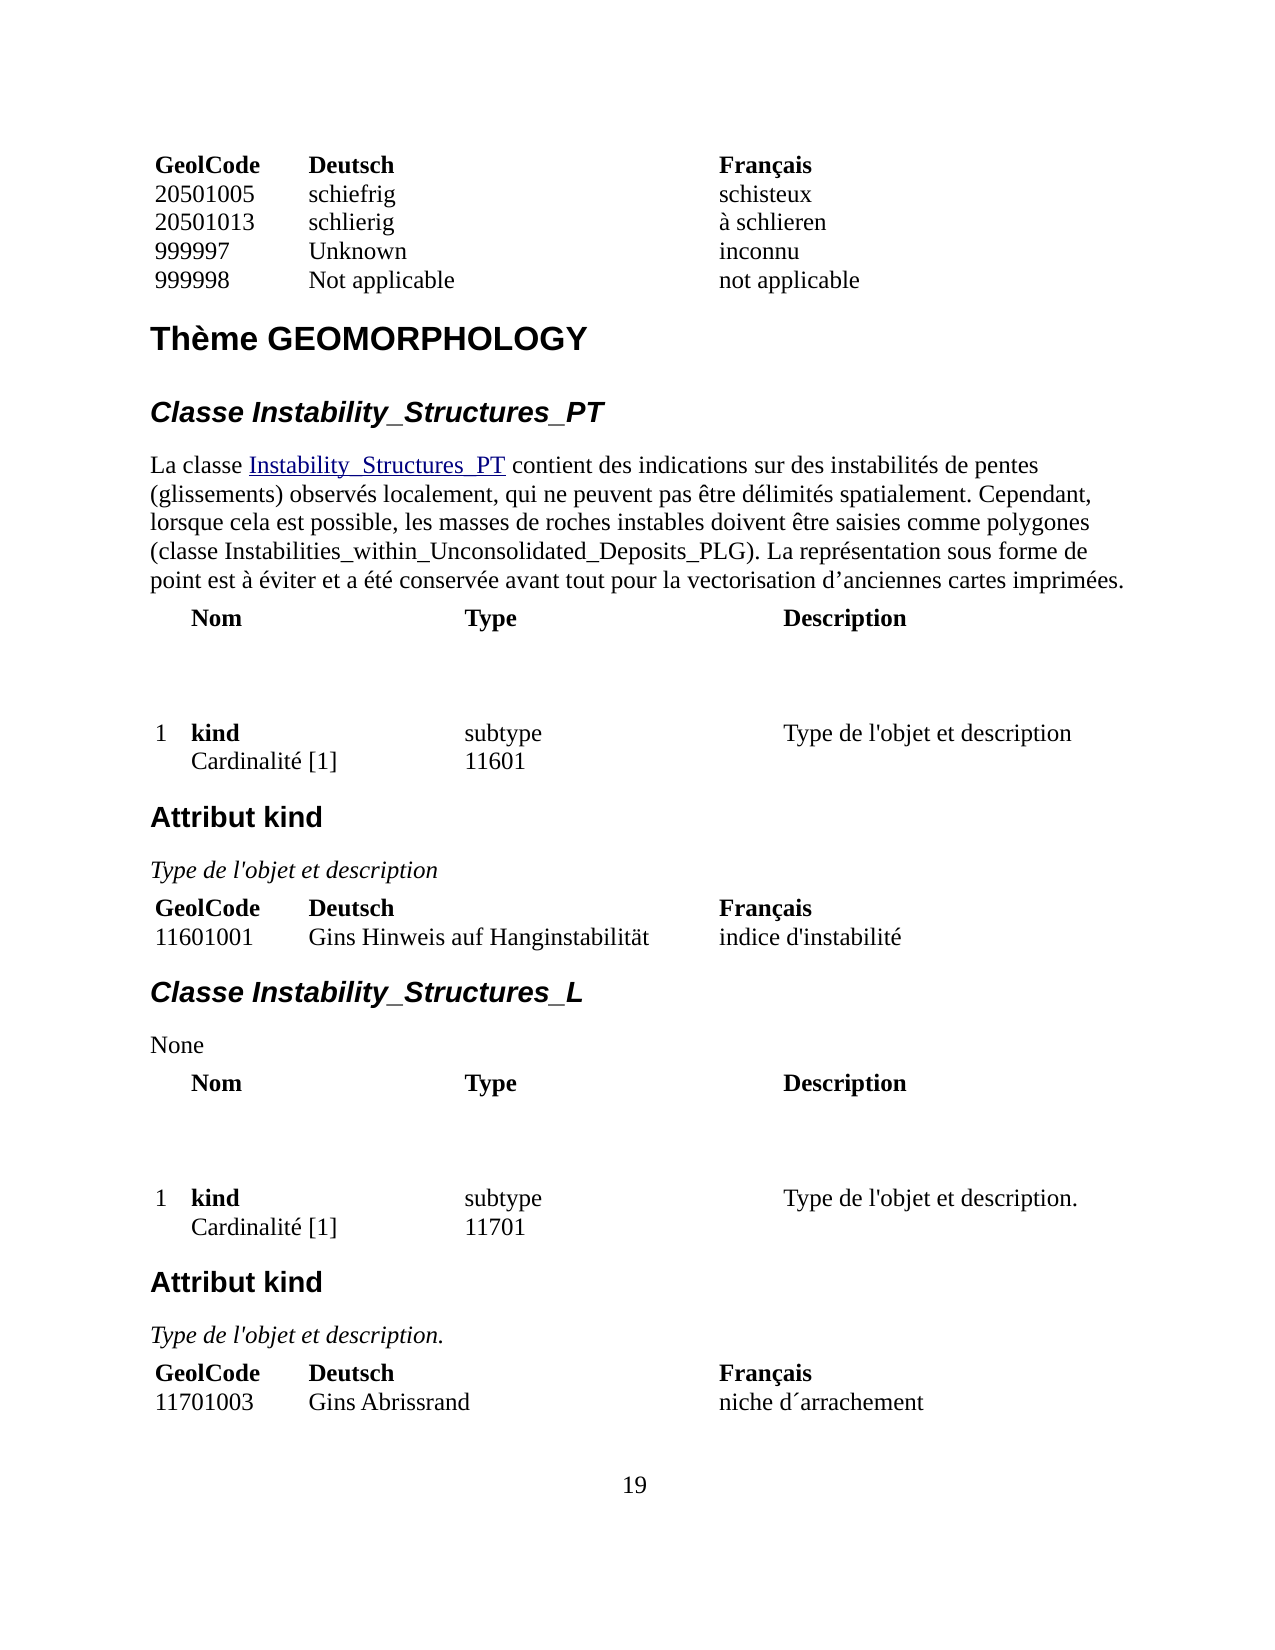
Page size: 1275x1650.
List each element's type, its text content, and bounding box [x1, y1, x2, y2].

text Type de l'objet et description [150, 855, 1125, 884]
table_cell [150, 746, 186, 775]
text None [150, 1030, 1125, 1059]
table_header Français [714, 150, 1125, 179]
table_header Nom [186, 1068, 460, 1183]
table_cell Gins Abrissrand [304, 1387, 714, 1416]
table_cell Type de l'objet et description [779, 718, 1125, 746]
table_cell 999998 [150, 265, 304, 294]
table_cell niche d´arrachement [714, 1387, 1125, 1416]
table_cell [779, 1212, 1125, 1241]
table_header Nom [186, 603, 460, 718]
table_cell Not applicable [304, 265, 714, 294]
table_cell 11701 [460, 1212, 779, 1241]
table_cell 11601001 [150, 922, 304, 950]
table_cell Cardinalité [1] [186, 1212, 460, 1241]
table_cell 11701003 [150, 1387, 304, 1416]
table_header Français [714, 1358, 1125, 1387]
subtitle Attribut kind [150, 800, 1125, 834]
table_cell indice d'instabilité [714, 922, 1125, 950]
table_cell subtype [460, 1183, 779, 1212]
table_header GeolCode [150, 1358, 304, 1387]
table_header Description [779, 1068, 1125, 1183]
table_header Deutsch [304, 150, 714, 179]
table_header Type [460, 1068, 779, 1183]
table_cell 999997 [150, 236, 304, 265]
table_header Français [714, 893, 1125, 922]
table_cell 1 [150, 718, 186, 746]
table_cell not applicable [714, 265, 1125, 294]
table_header GeolCode [150, 893, 304, 922]
table_cell 20501005 [150, 179, 304, 207]
table_cell Type de l'objet et description. [779, 1183, 1125, 1212]
table_header GeolCode [150, 150, 304, 179]
table_header [150, 603, 186, 718]
subtitle Thème GEOMORPHOLOGY [150, 319, 1125, 357]
table_cell kind [186, 718, 460, 746]
table_header Type [460, 603, 779, 718]
table_cell 1 [150, 1183, 186, 1212]
table_cell Cardinalité [1] [186, 746, 460, 775]
text Type de l'objet et description. [150, 1321, 1125, 1349]
table_header Deutsch [304, 1358, 714, 1387]
table_cell kind [186, 1183, 460, 1212]
table_cell schiefrig [304, 179, 714, 207]
subtitle Classe Instability_Structures_L [150, 975, 1125, 1009]
text La classe Instability_Structures_PT contient des indications sur des instabilités de pentes (glissements) observés localement, qui ne peuvent pas être délimités spatialement. Cependant, lorsque cela est possible, les masses de roches instables doivent être saisies comme polygones (classe Instabilities_within_Unconsolidated_Deposits_PLG). La représentation sous forme de point est à éviter et a été conservée avant tout pour la vectorisation d’anciennes cartes imprimées. [150, 450, 1125, 594]
table_cell [150, 1212, 186, 1241]
table_cell [779, 746, 1125, 775]
table_cell Gins Hinweis auf Hanginstabilität [304, 922, 714, 950]
subtitle Attribut kind [150, 1266, 1125, 1299]
table_cell schlierig [304, 208, 714, 236]
table_cell 20501013 [150, 208, 304, 236]
table_cell schisteux [714, 179, 1125, 207]
table_header [150, 1068, 186, 1183]
table_cell inconnu [714, 236, 1125, 265]
table_header Deutsch [304, 893, 714, 922]
table_cell à schlieren [714, 208, 1125, 236]
table_cell subtype [460, 718, 779, 746]
table_cell Unknown [304, 236, 714, 265]
subtitle Classe Instability_Structures_PT [150, 395, 1125, 428]
table_header Description [779, 603, 1125, 718]
table_cell 11601 [460, 746, 779, 775]
